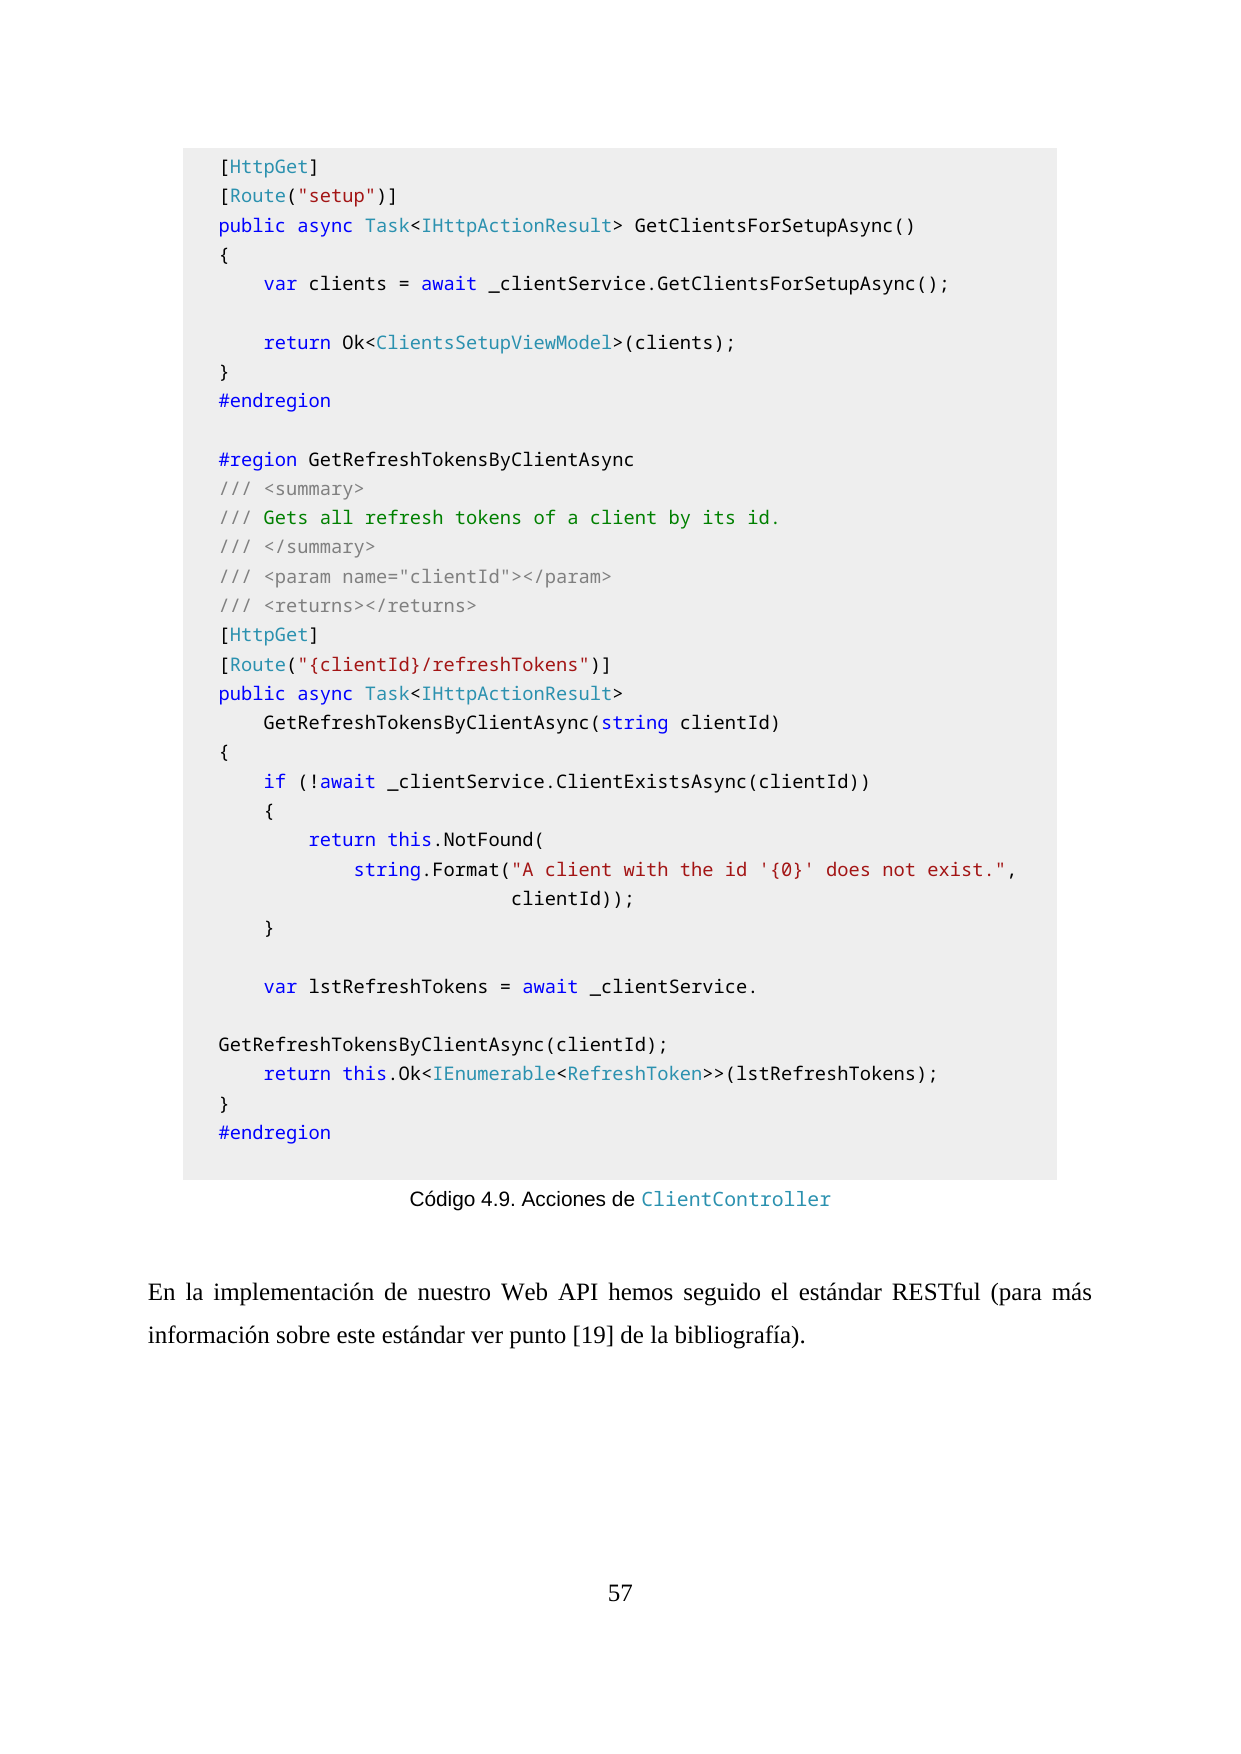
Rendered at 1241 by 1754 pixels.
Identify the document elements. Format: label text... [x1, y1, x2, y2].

table_header [HttpGet] [Route("setup")] public async Task<IHttpActionResult> GetClientsForSetupAsync() { var clients = await _clientService.GetClientsForSetupAsync(); return Ok<ClientsSetupViewModel>(clients); } #endregion #region GetRefreshTokensByClientAsync /// <summary> /// Gets all refresh tokens of a client by its id. /// </summary> /// <param name="clientId"></param> /// <returns></returns> [HttpGet] [Route("{clientId}/refreshTokens")] public async Task<IHttpActionResult> GetRefreshTokensByClientAsync(string clientId) { if (!await _clientService.ClientExistsAsync(clientId)) { return this.NotFound( string.Format("A client with the id '{0}' does not exist.", clientId)); } var lstRefreshTokens = await _clientService. GetRefreshTokensByClientAsync(clientId); return this.Ok<IEnumerable<RefreshToken>>(lstRefreshTokens); } #endregion [183, 148, 1057, 1180]
text En la implementación de nuestro Web API hemos seguido el estándar RESTful (para más información sobre este estándar ver punto [19] de la bibliografía). [148, 1277, 1093, 1349]
table_cell Código 4.9. Acciones de ClientController [183, 1180, 1057, 1218]
